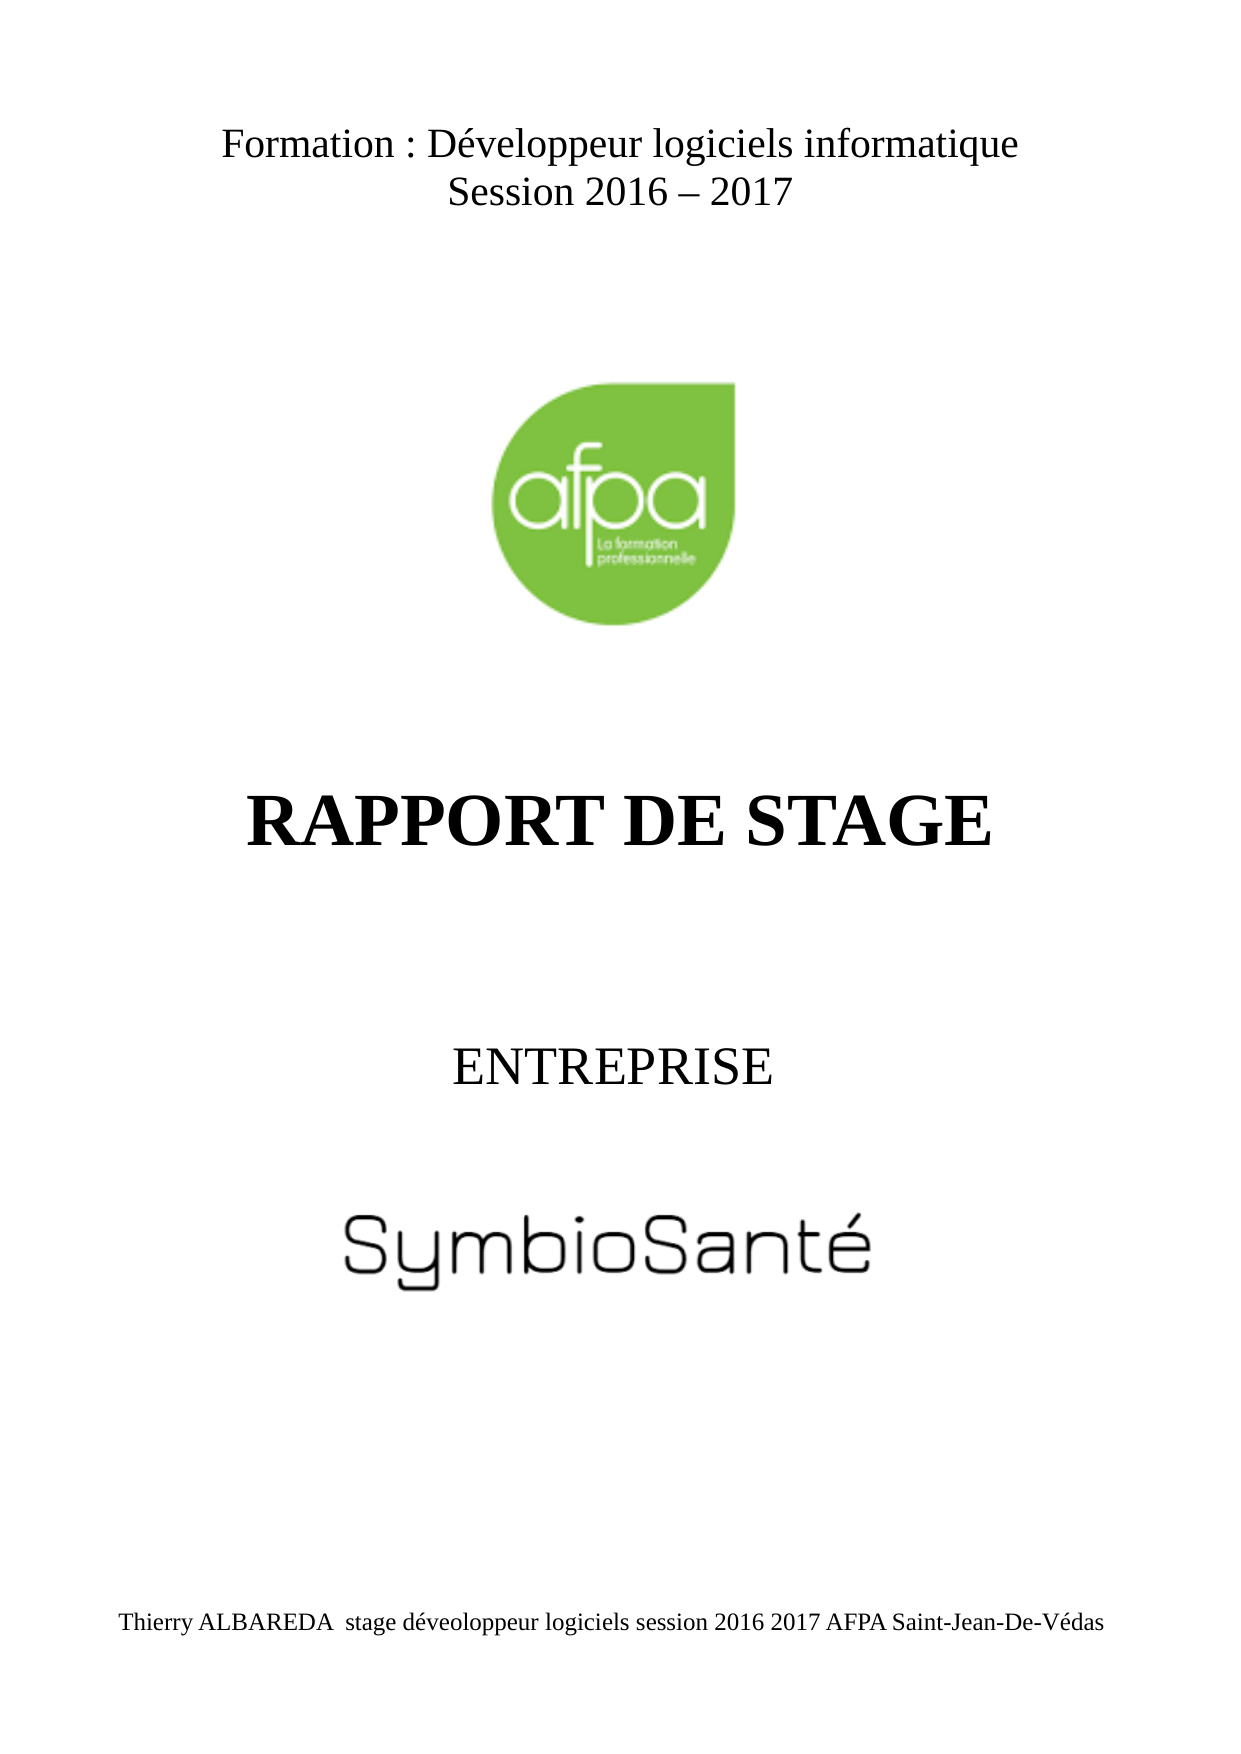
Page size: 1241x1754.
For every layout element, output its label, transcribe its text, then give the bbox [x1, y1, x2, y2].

text Formation : Développeur logiciels informatique [118, 118, 1122, 166]
picture [343, 234, 884, 775]
text Session 2016 – 2017 [118, 166, 1122, 214]
text ENTREPRISE [118, 1034, 1122, 1096]
picture [331, 1205, 889, 1300]
text RAPPORT DE STAGE [118, 703, 1122, 861]
